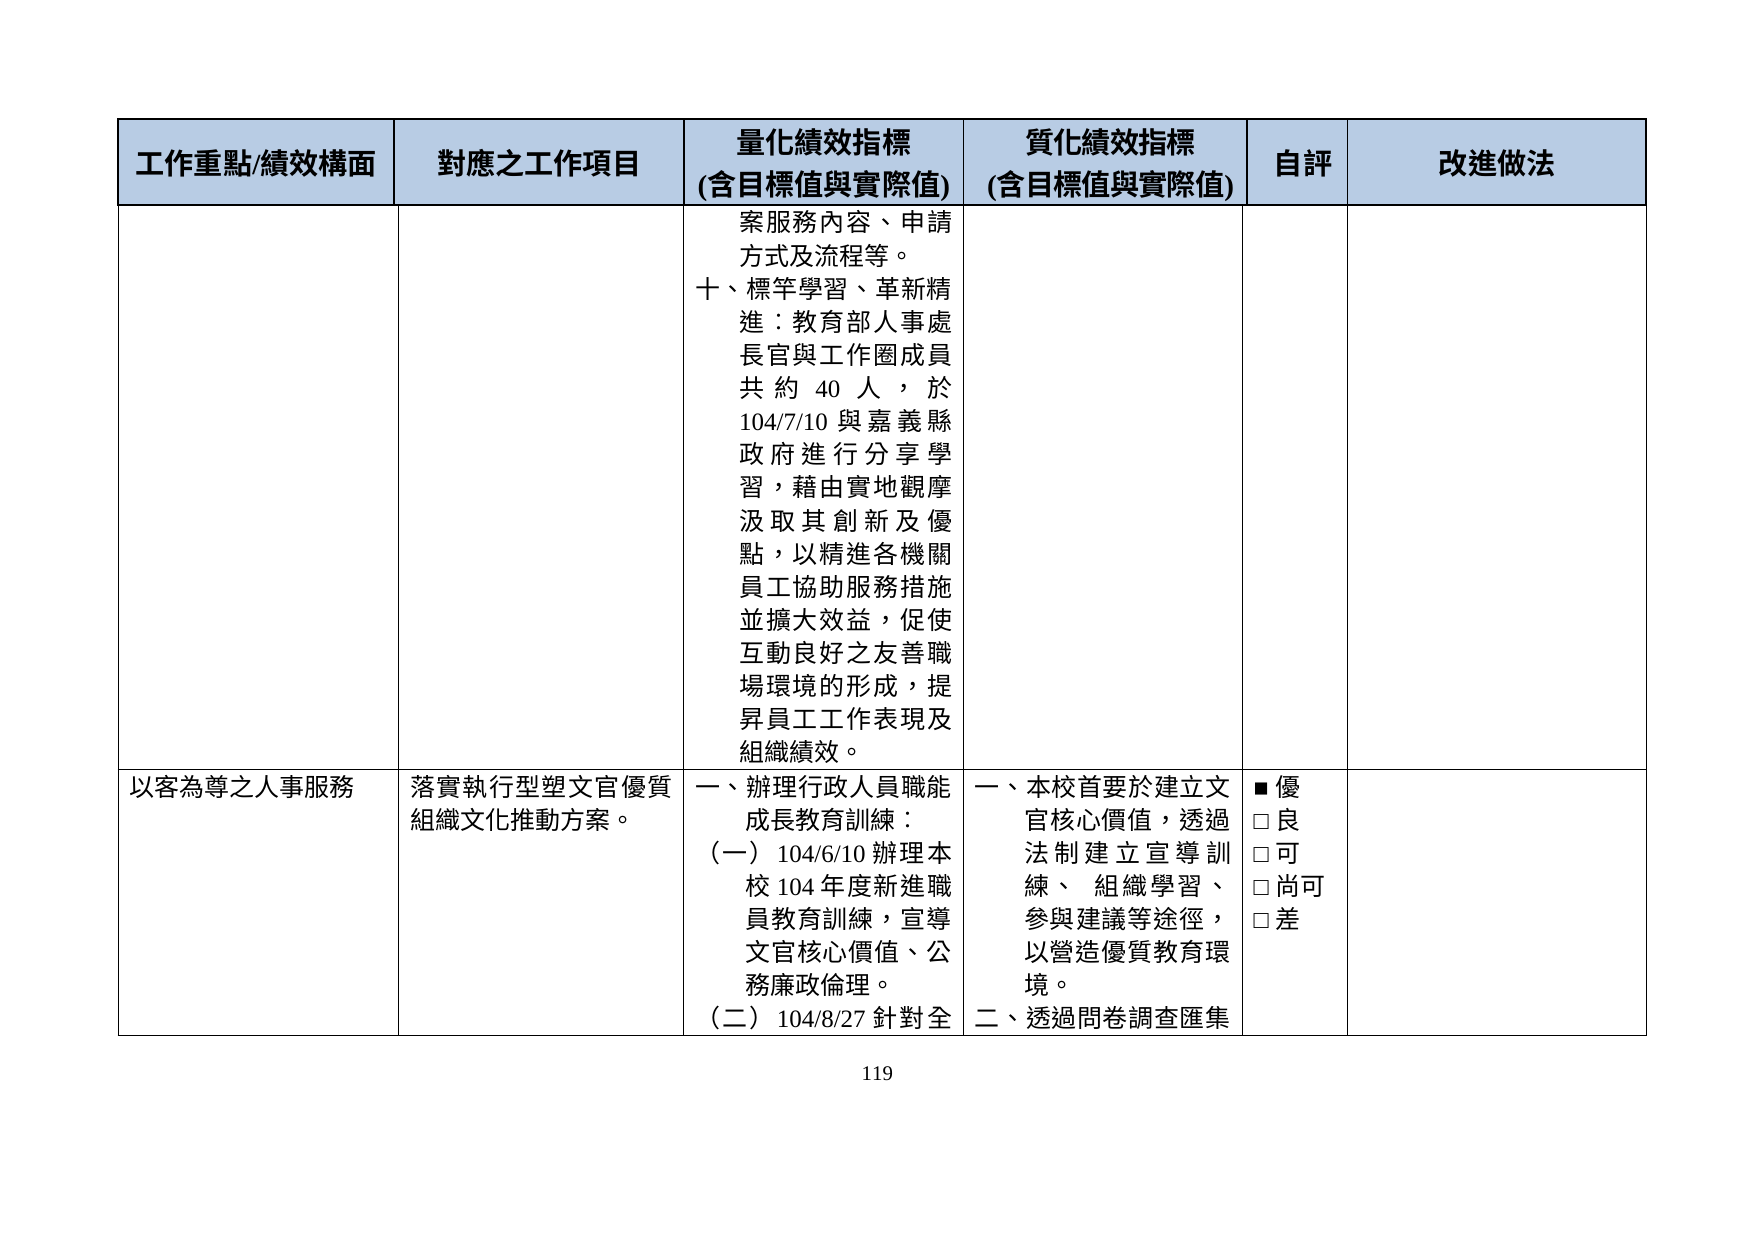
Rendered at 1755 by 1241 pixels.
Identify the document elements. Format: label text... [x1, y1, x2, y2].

table_cell 一、辦理行政人員職能成長教育訓練︰ （一）104/6/10辦理本校104年度新進職員教育訓練，宣導文官核心價值、公務廉政倫理。 （二）104/8/27針對全 [684, 770, 963, 1034]
table_header 質化績效指標 (含目標值與實際值) [964, 120, 1246, 204]
table_cell 落實執行型塑文官優質組織文化推動方案。 [399, 770, 683, 1034]
table_cell 以客為尊之人事服務 [119, 770, 398, 1034]
table_cell [1348, 206, 1646, 768]
table_cell [119, 206, 398, 768]
table_cell [964, 206, 1242, 768]
table_cell [399, 206, 683, 768]
table_header 工作重點/績效構面 [119, 120, 393, 204]
table_header 量化績效指標 (含目標值與實際值) [685, 120, 963, 204]
table_cell [1243, 206, 1347, 768]
table_header 改進做法 [1348, 120, 1645, 204]
table_cell 案服務內容、申請方式及流程等。 十、標竿學習、革新精進︰教育部人事處長官與工作圈成員共約40人，於104/7/10與嘉義縣政府進行分享學習，藉由實地觀摩汲取其創新及優點，以精進各機關員工協助服務措施並擴大效益，促使互動良好之友善職場環境的形成，提昇員工工作表現及組織績效。 [684, 206, 963, 768]
table_cell ■ 優 □ 良 □ 可 □ 尚可 □ 差 [1243, 770, 1347, 1034]
table_cell 一、本校首要於建立文官核心價值，透過法制建立宣導訓練、 組織學習、參與建議等途徑， 以營造優質教育環境。 二、透過問卷調查匯集 [964, 770, 1242, 1034]
table_header 自評 [1248, 120, 1347, 204]
table_cell [1348, 770, 1646, 1034]
table_header 對應之工作項目 [395, 120, 683, 204]
